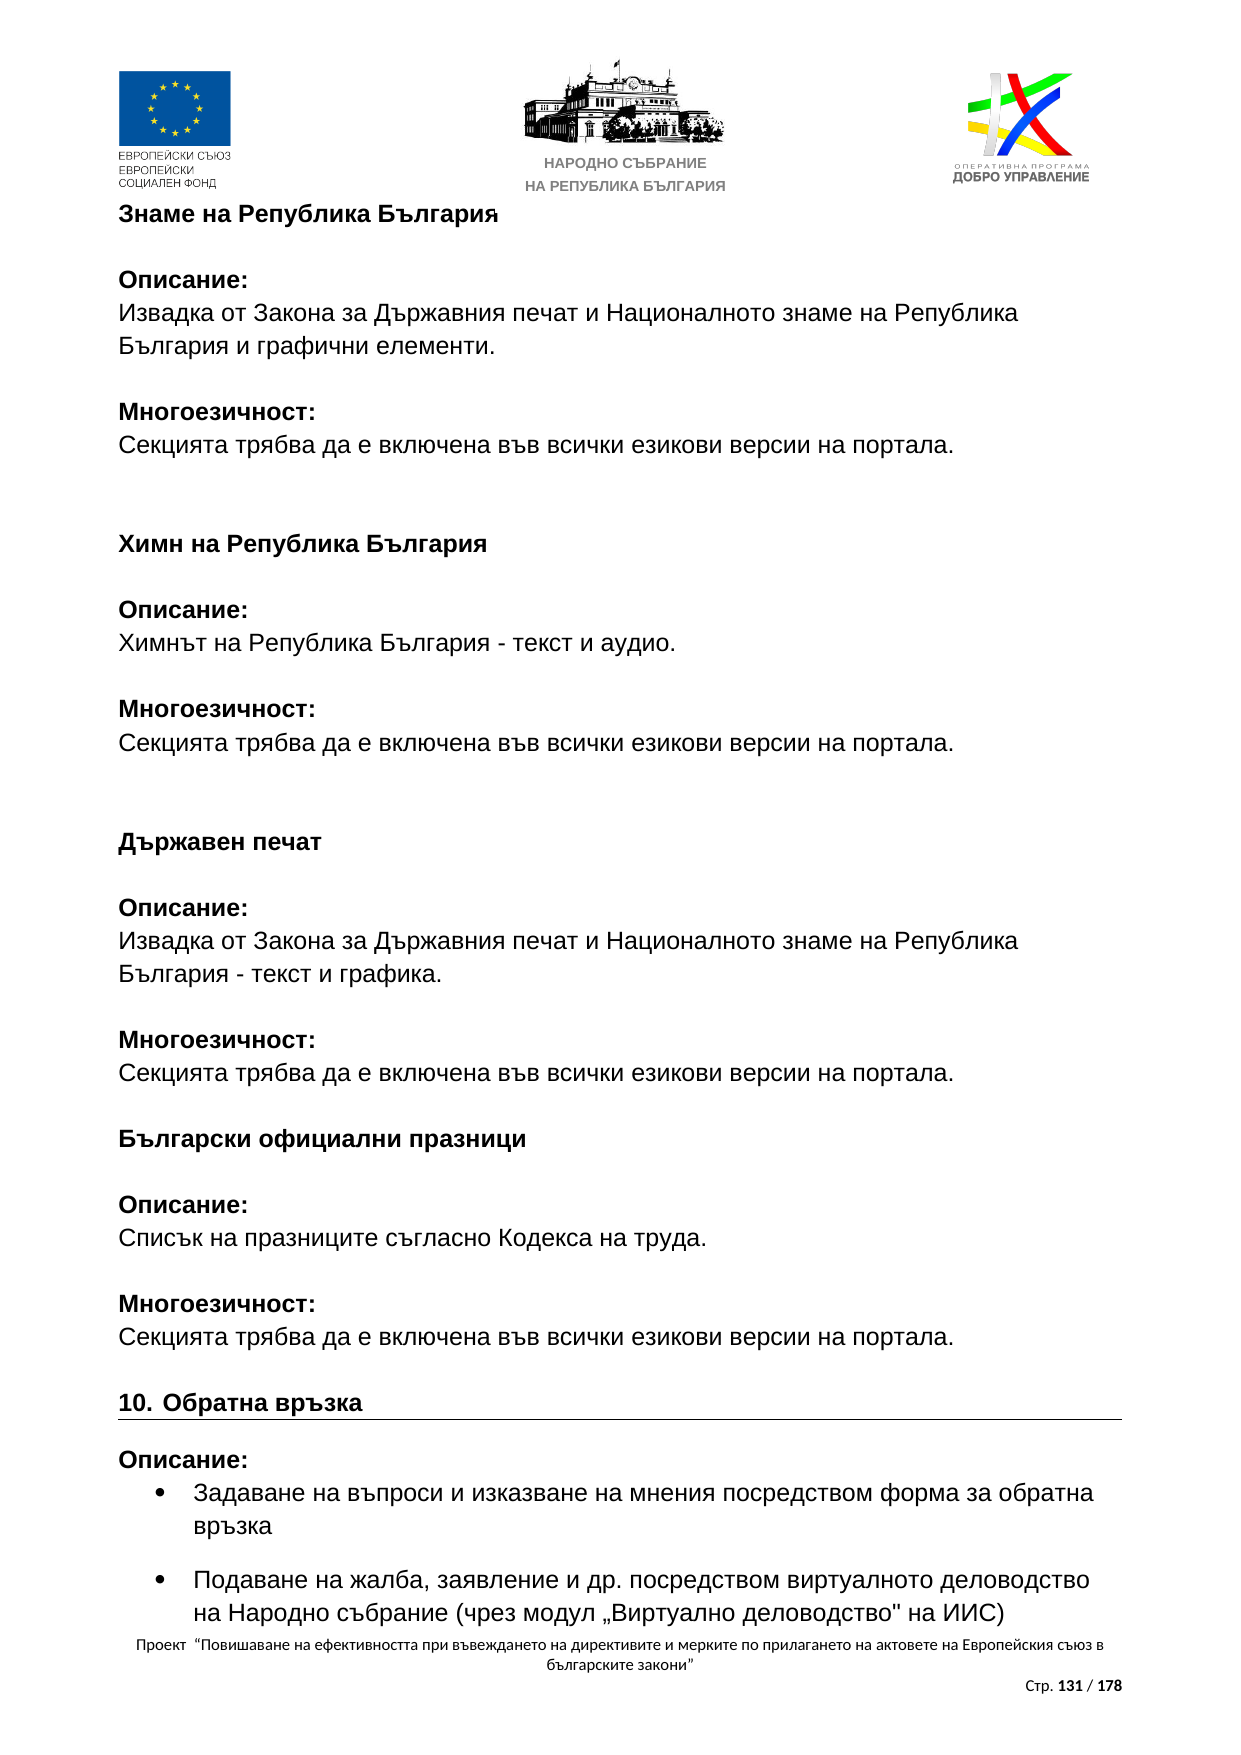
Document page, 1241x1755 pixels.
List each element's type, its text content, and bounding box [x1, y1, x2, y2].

text Секцията трябва да е включена във всички езикови версии на портала. [118, 1322, 1122, 1351]
text Многоезичност: [118, 1025, 1122, 1053]
text Извадка от Закона за Държавния печат и Националното знаме на Република България - текст и графика. [118, 926, 1122, 987]
text Химн на Република България [118, 529, 1122, 558]
text Многоезичност: [118, 397, 1122, 426]
list Обратна връзка [118, 1388, 1122, 1419]
text Извадка от Закона за Държавния печат и Националното знаме на Република България и графични елементи. [118, 298, 1122, 360]
text Секцията трябва да е включена във всички езикови версии на портала. [118, 430, 1122, 459]
text Описание: [118, 595, 1122, 624]
text Описание: [118, 1445, 1122, 1474]
text Секцията трябва да е включена във всички езикови версии на портала. [118, 1058, 1122, 1086]
text Секцията трябва да е включена във всички езикови версии на портала. [118, 727, 1122, 756]
text Описание: [118, 893, 1122, 921]
text Многоезичност: [118, 1289, 1122, 1318]
text Химнът на Република България - текст и аудио. [118, 628, 1122, 657]
text Държавен печат [118, 827, 1122, 855]
text Описание: [118, 1190, 1122, 1218]
text Описание: [118, 265, 1122, 294]
list Задаване на въпроси и изказване на мнения посредством форма за обратна връзка [156, 1478, 1122, 1540]
text Български официални празници [118, 1124, 1122, 1152]
text Знаме на Република България [118, 199, 1122, 228]
list Подаване на жалба, заявление и др. посредством виртуалното деловодство на Народно събрание (чрез модул „Виртуално деловодство" на ИИС) [156, 1565, 1122, 1627]
text Многоезичност: [118, 694, 1122, 723]
text Списък на празниците съгласно Кодекса на труда. [118, 1223, 1122, 1252]
